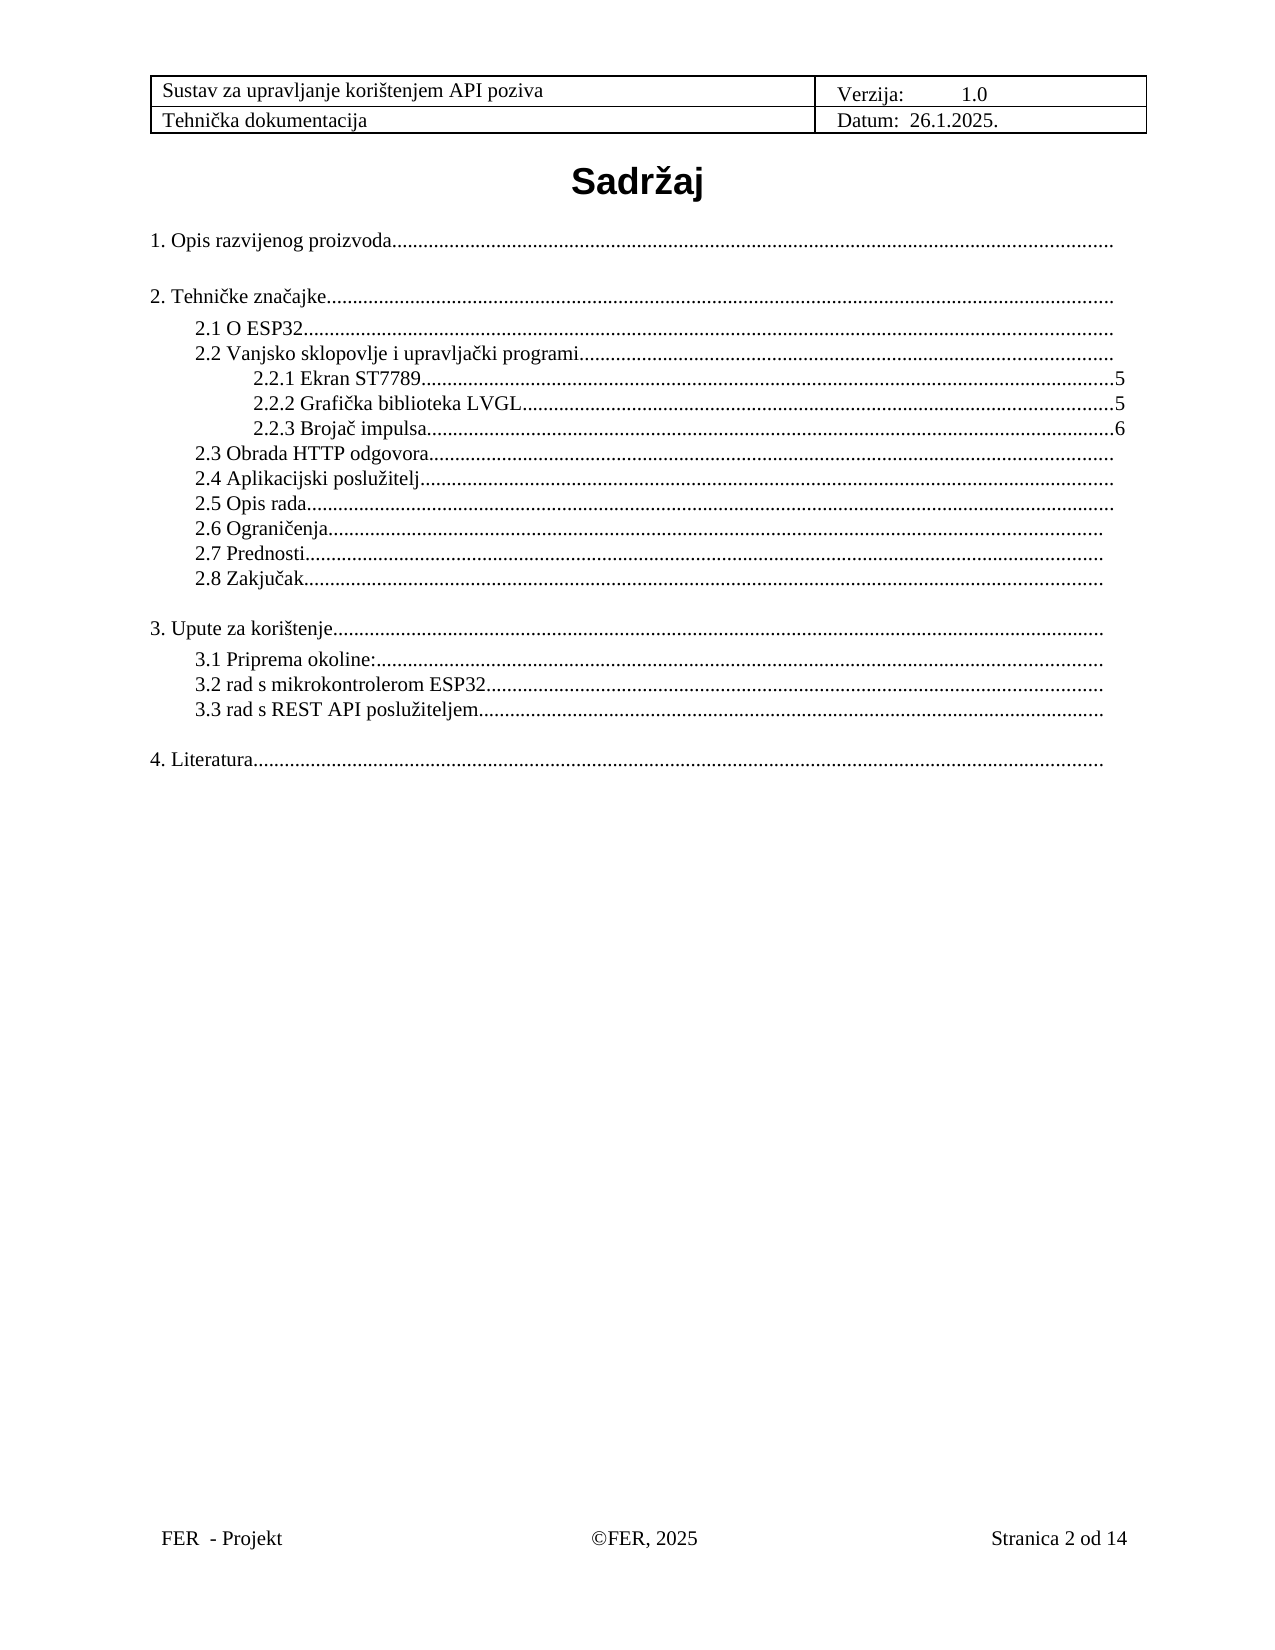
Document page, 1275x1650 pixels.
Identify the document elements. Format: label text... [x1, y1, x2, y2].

text 3. Upute za korištenje 12 [150, 614, 1050, 639]
text 2.2 Vanjsko sklopovlje i upravljački programi 5 [195, 339, 1050, 364]
text 4. Literatura 13 [150, 746, 1050, 771]
text 2.3 Obrada HTTP odgovora 6 [195, 439, 1050, 464]
title Sadržaj [150, 159, 1125, 202]
text 2.2.2 Grafička biblioteka LVGL 5 [253, 389, 1125, 414]
text 2.4 Aplikacijski poslužitelj 8 [195, 464, 1050, 489]
text 2.1 O ESP32 4 [195, 314, 1050, 339]
text 2.7 Prednosti 10 [195, 539, 1050, 564]
text 2.5 Opis rada 9 [195, 489, 1050, 514]
text 2. Tehničke značajke 4 [150, 283, 1050, 308]
text 3.2 rad s mikrokontrolerom ESP32 12 [195, 671, 1050, 696]
text 3.1 Priprema okoline: 12 [195, 646, 1050, 671]
text 2.2.1 Ekran ST7789 5 [253, 364, 1125, 389]
text 2.8 Zakjučak 11 [195, 564, 1050, 589]
text 3.3 rad s REST API poslužiteljem 12 [195, 696, 1050, 721]
text 2.6 Ograničenja 10 [195, 514, 1050, 539]
text 1. Opis razvijenog proizvoda 3 [150, 227, 1050, 252]
text 2.2.3 Brojač impulsa 6 [253, 414, 1125, 439]
